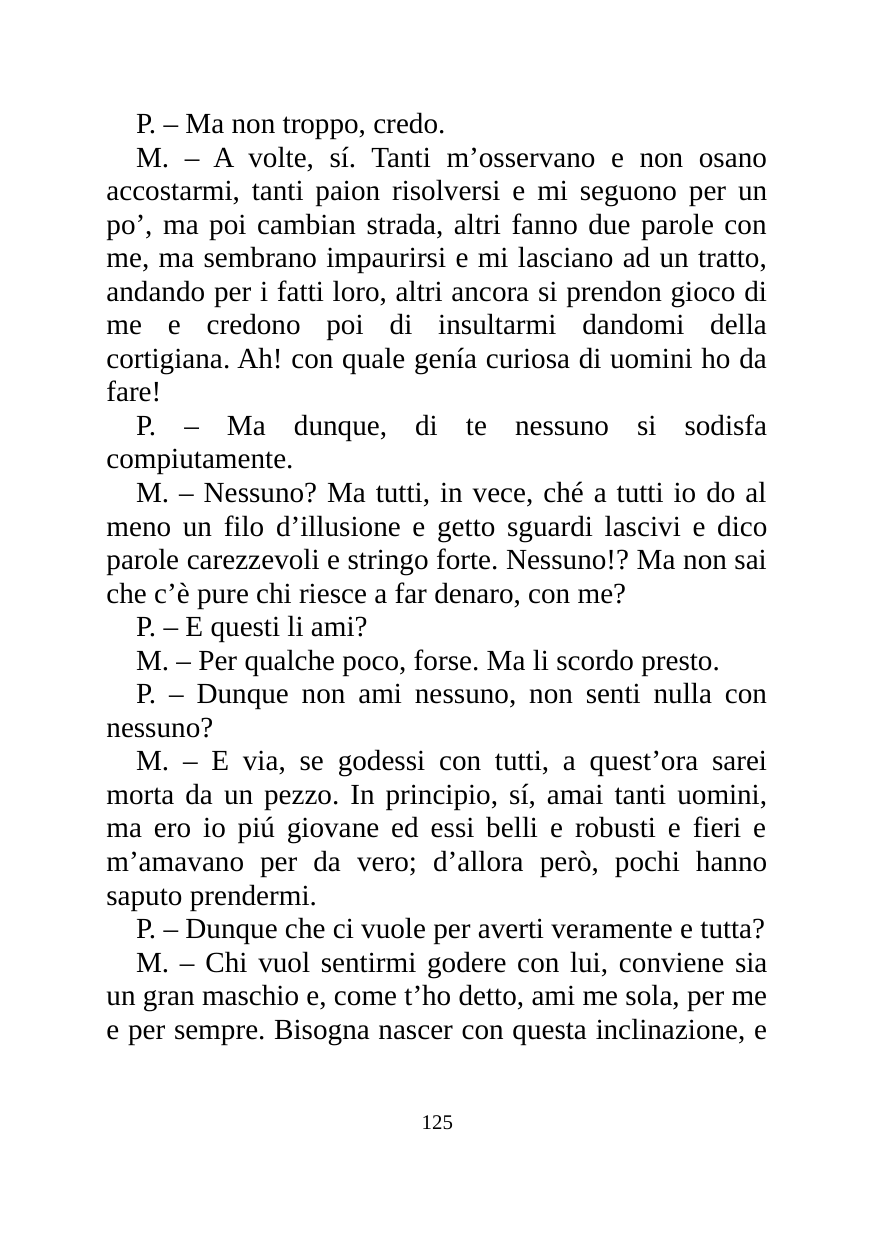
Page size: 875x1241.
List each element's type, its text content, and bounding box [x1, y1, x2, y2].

text M. – Chi vuol sentirmi godere con lui, conviene sia un gran maschio e, come t’ho detto, ami me sola, per me e per sempre. Bisogna nascer con questa inclinazione, e [106, 945, 768, 1045]
text M. – A volte, sí. Tanti m’osservano e non osano accostarmi, tanti paion risolversi e mi seguono per un po’, ma poi cambian strada, altri fanno due parole con me, ma sembrano impaurirsi e mi lasciano ad un tratto, andando per i fatti loro, altri ancora si prendon gioco di me e credono poi di insultarmi dandomi della cortigiana. Ah! con quale genía curiosa di uomini ho da fare! [106, 140, 768, 408]
text P. – E questi li ami? [106, 609, 768, 643]
text M. – Per qualche poco, forse. Ma li scordo presto. [106, 643, 768, 676]
text P. – Dunque che ci vuole per averti veramente e tutta? [106, 911, 768, 945]
text P. – Ma dunque, di te nessuno si sodisfa compiutamente. [106, 408, 768, 475]
text P. – Ma non troppo, credo. [106, 106, 768, 140]
text M. – Nessuno? Ma tutti, in vece, ché a tutti io do al meno un filo d’illusione e getto sguardi lascivi e dico parole carezzevoli e stringo forte. Nessuno!? Ma non sai che c’è pure chi riesce a far denaro, con me? [106, 475, 768, 609]
text P. – Dunque non ami nessuno, non senti nulla con nessuno? [106, 676, 768, 743]
text M. – E via, se godessi con tutti, a quest’ora sarei morta da un pezzo. In principio, sí, amai tanti uomini, ma ero io piú giovane ed essi belli e robusti e fieri e m’amavano per da vero; d’allora però, pochi hanno saputo prendermi. [106, 743, 768, 911]
